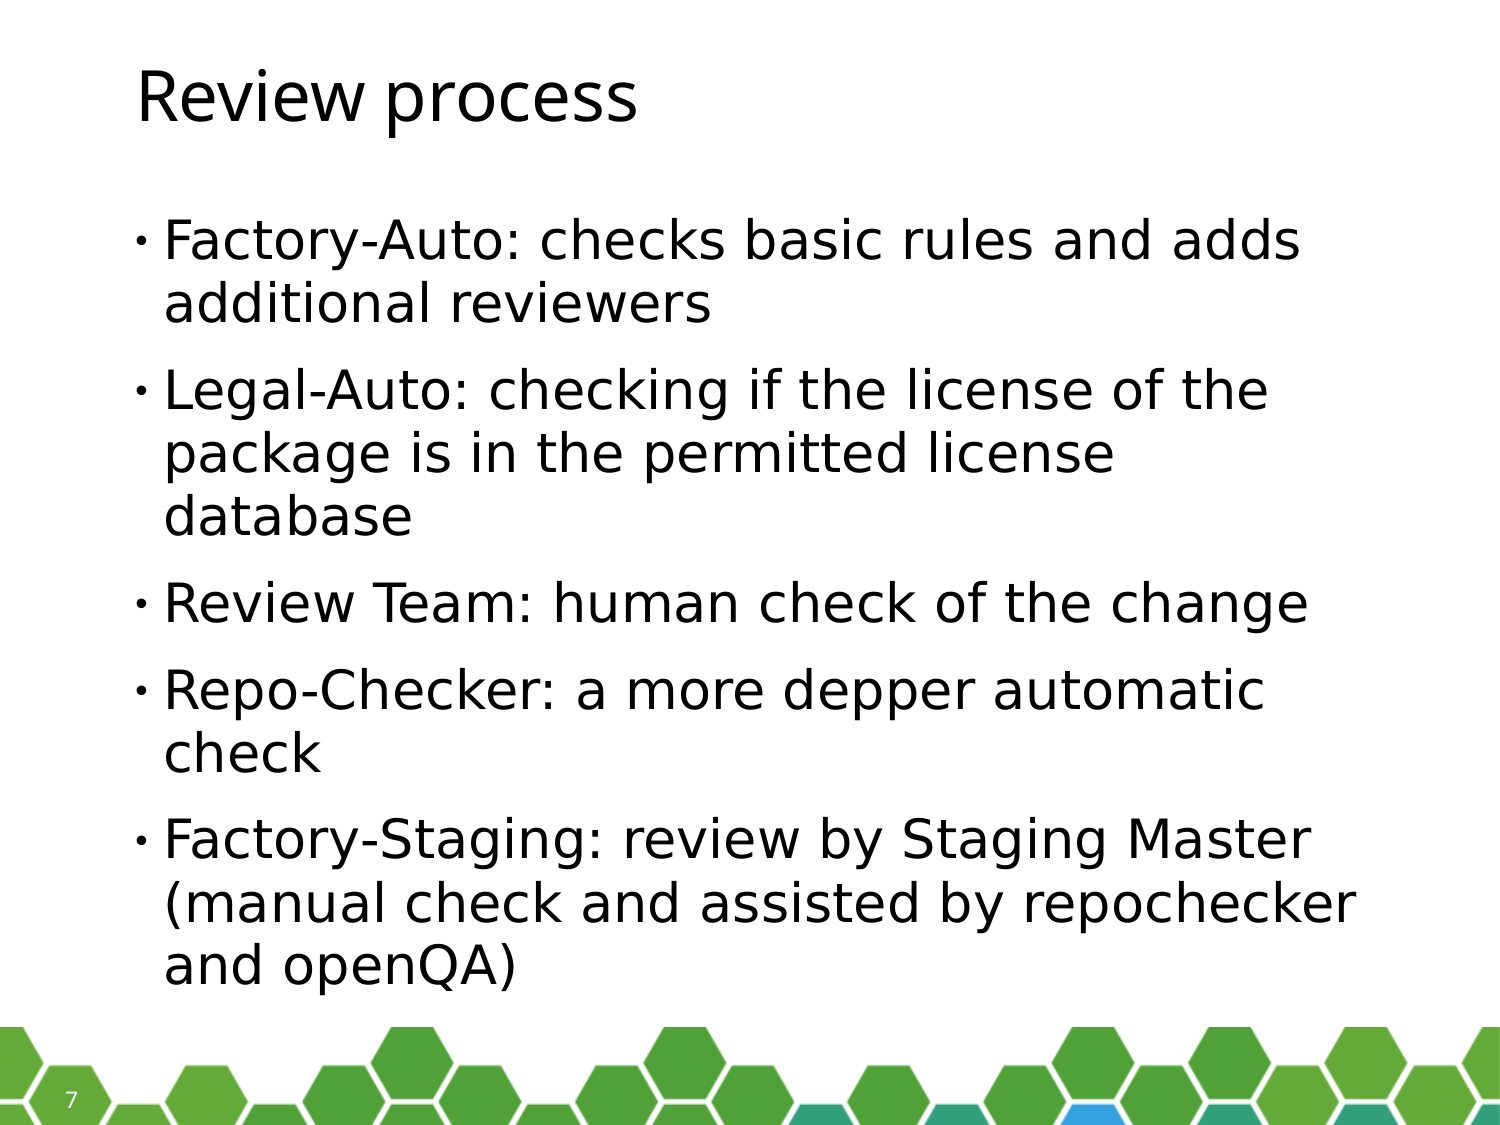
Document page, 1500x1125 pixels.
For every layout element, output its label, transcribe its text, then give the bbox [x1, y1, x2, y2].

list Factory-Auto: checks basic rules and adds additional reviewers Legal-Auto: checking if the license of the package is in the permitted license database Review Team: human check of the change Repo-Checker: a more depper automatic check Factory-Staging: review by Staging Master (manual check and assisted by repochecker and openQA) [135, 208, 1372, 862]
title Review process [135, 12, 1372, 175]
picture [0, 1027, 1500, 1125]
